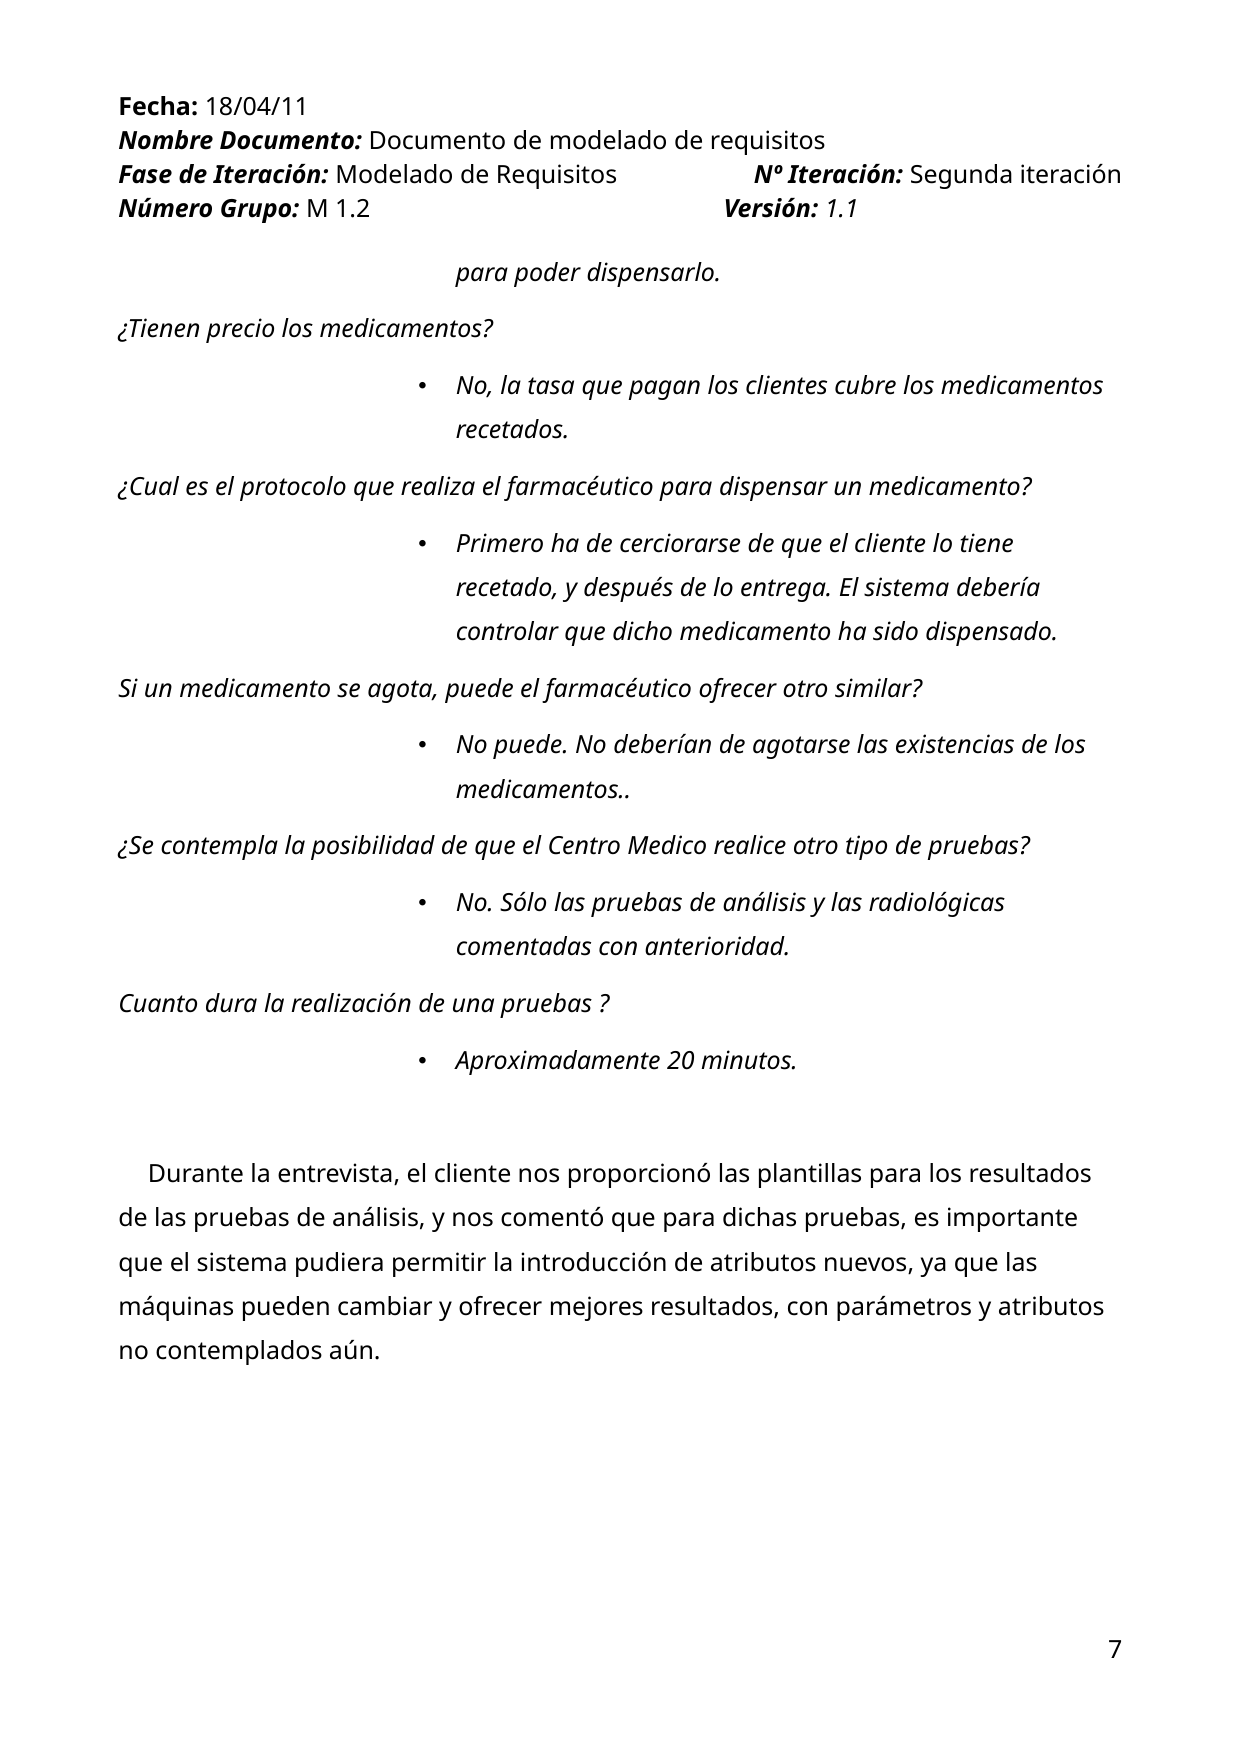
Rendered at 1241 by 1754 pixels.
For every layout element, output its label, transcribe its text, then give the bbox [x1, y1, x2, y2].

text Cuanto dura la realización de una pruebas ? [118, 986, 1122, 1020]
list No. Sólo las pruebas de análisis y las radiológicas comentadas con anterioridad. [418, 885, 1122, 963]
text Durante la entrevista, el cliente nos proporcionó las plantillas para los resultados de las pruebas de análisis, y nos comentó que para dichas pruebas, es importante que el sistema pudiera permitir la introducción de atributos nuevos, ya que las máquinas pueden cambiar y ofrecer mejores resultados, con parámetros y atributos no contemplados aún. [118, 1156, 1122, 1367]
list No, la tasa que pagan los clientes cubre los medicamentos recetados. [418, 368, 1122, 446]
text ¿Tienen precio los medicamentos? [118, 311, 1122, 345]
text ¿Se contempla la posibilidad de que el Centro Medico realice otro tipo de pruebas? [118, 828, 1122, 862]
list No puede. No deberían de agotarse las existencias de los medicamentos.. [418, 727, 1122, 805]
text ¿Cual es el protocolo que realiza el farmacéutico para dispensar un medicamento? [118, 468, 1122, 503]
list Aproximadamente 20 minutos. [418, 1042, 1122, 1076]
text Si un medicamento se agota, puede el farmacéutico ofrecer otro similar? [118, 670, 1122, 704]
list para poder dispensarlo. [418, 254, 1122, 288]
list Primero ha de cerciorarse de que el cliente lo tiene recetado, y después de lo entrega. El sistema debería controlar que dicho medicamento ha sido dispensado. [418, 525, 1122, 648]
